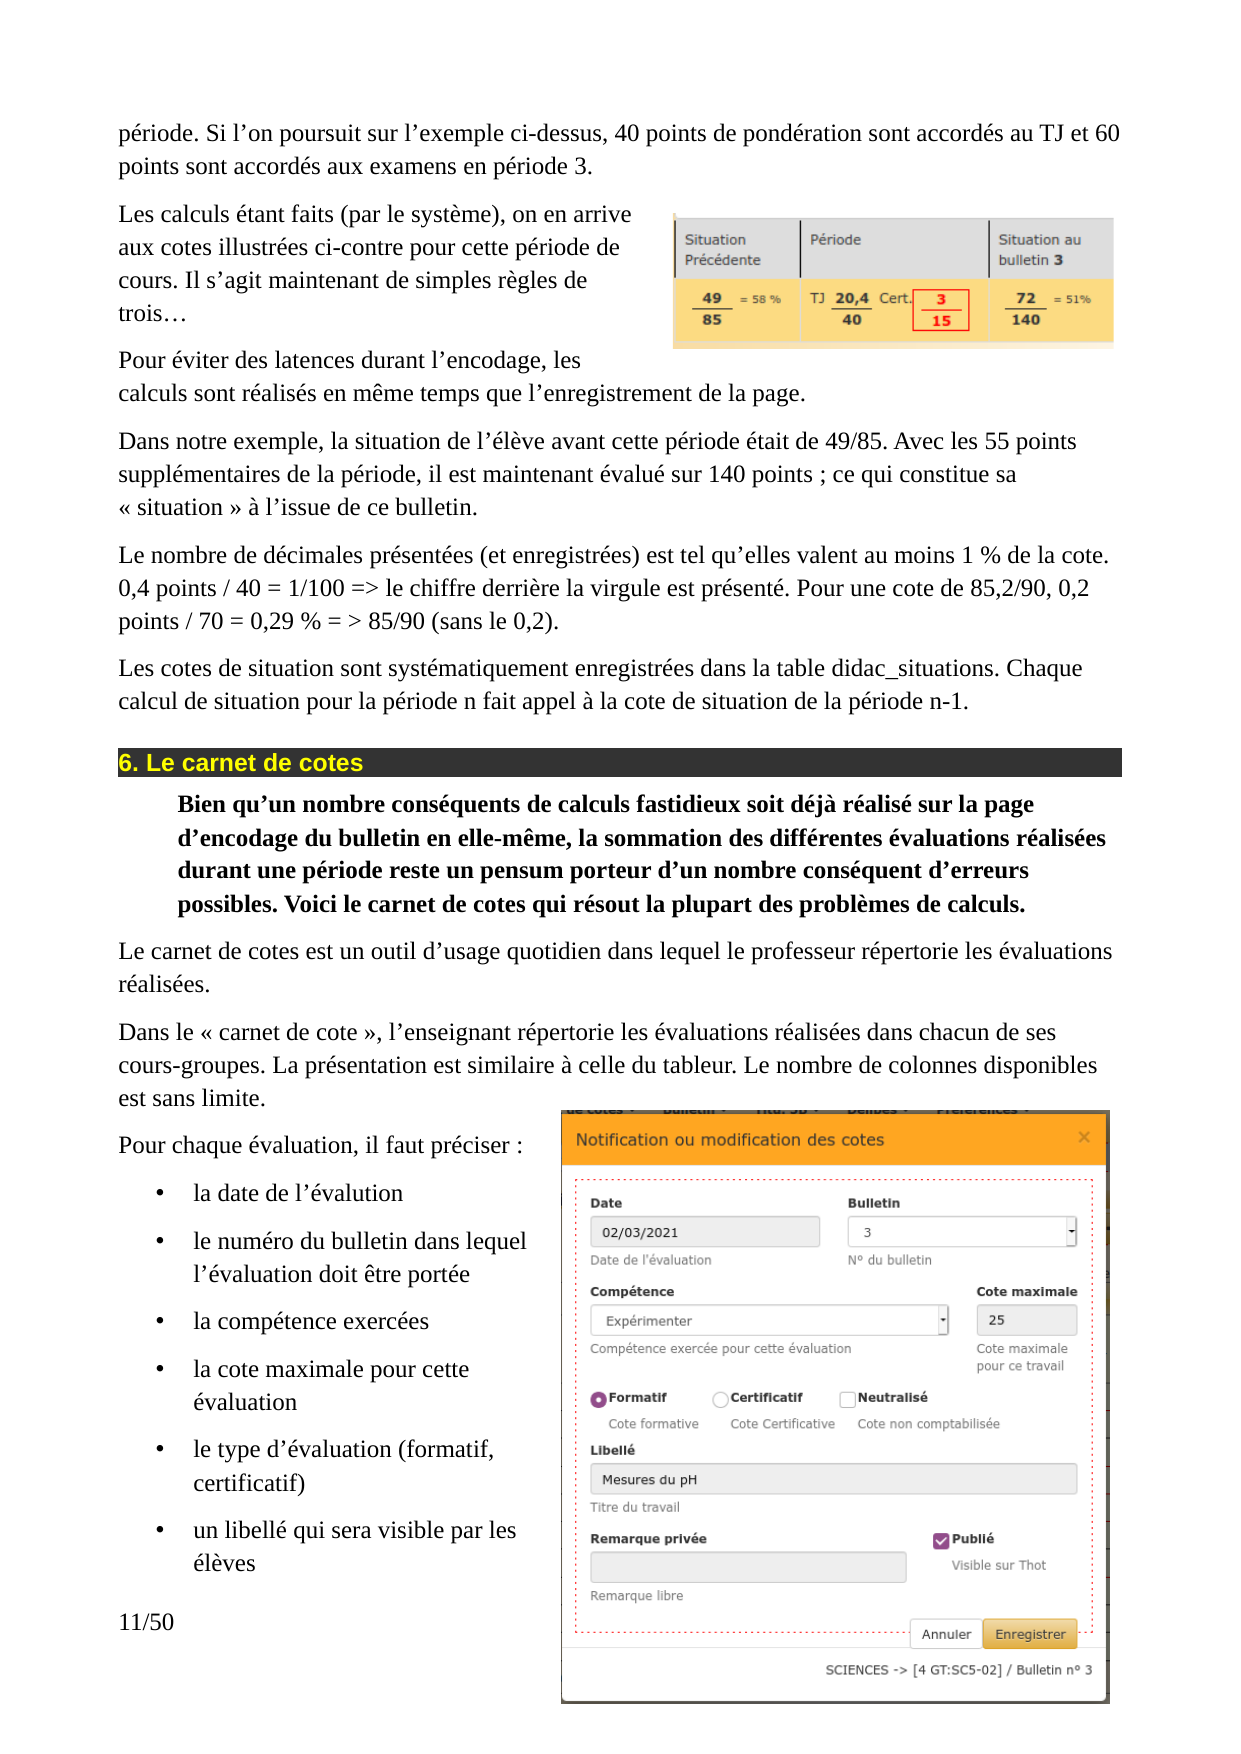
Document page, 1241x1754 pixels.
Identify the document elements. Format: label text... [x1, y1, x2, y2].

text Le carnet de cotes est un outil d’usage quotidien dans lequel le professeur répertorie les évaluations réalisées. [118, 936, 1122, 998]
list un libellé qui sera visible par les élèves [156, 1515, 561, 1577]
text Le nombre de décimales présentées (et enregistrées) est tel qu’elles valent au moins 1 % de la cote. 0,4 points / 40 = 1/100 => le chiffre derrière la virgule est présenté. Pour une cote de 85,2/90, 0,2 points / 70 = 0,29 % = > 85/90 (sans le 0,2). [118, 540, 1122, 634]
list le numéro du bulletin dans lequel l’évaluation doit être portée [156, 1226, 561, 1287]
text Dans le « carnet de cote », l’enseignant répertorie les évaluations réalisées dans chacun de ses cours-groupes. La présentation est similaire à celle du tableur. Le nombre de colonnes disponibles est sans limite. [118, 1017, 1122, 1112]
text Pour éviter des latences durant l’encodage, les calculs sont réalisés en même temps que l’enregistrement de la page. [118, 345, 1122, 407]
text Pour chaque évaluation, il faut préciser : [118, 1131, 561, 1159]
list la date de l’évalution [156, 1178, 561, 1207]
list le type d’évaluation (formatif, certificatif) [156, 1434, 561, 1496]
text Dans notre exemple, la situation de l’élève avant cette période était de 49/85. Avec les 55 points supplémentaires de la période, il est maintenant évalué sur 140 points ; ce qui constitue sa « situation » à l’issue de ce bulletin. [118, 426, 1122, 521]
list la cote maximale pour cette évaluation [156, 1354, 561, 1416]
text Bien qu’un nombre conséquents de calculs fastidieux soit déjà réalisé sur la page d’encodage du bulletin en elle-même, la sommation des différentes évaluations réalisées durant une période reste un pensum porteur d’un nombre conséquent d’erreurs possibles. Voici le carnet de cotes qui résout la plupart des problèmes de calculs. [177, 789, 1122, 917]
picture [672, 213, 1114, 349]
list la compétence exercées [156, 1306, 561, 1335]
text Les calculs étant faits (par le système), on en arrive aux cotes illustrées ci-contre pour cette période de cours. Il s’agit maintenant de simples règles de trois… [118, 199, 1122, 327]
subtitle Le carnet de cotes [118, 748, 1122, 777]
text Les cotes de situation sont systématiquement enregistrées dans la table didac_situations. Chaque calcul de situation pour la période n fait appel à la cote de situation de la période n-1. [118, 653, 1122, 715]
text période. Si l’on poursuit sur l’exemple ci-dessus, 40 points de pondération sont accordés au TJ et 60 points sont accordés aux examens en période 3. [118, 118, 1122, 180]
picture [561, 1110, 1110, 1704]
